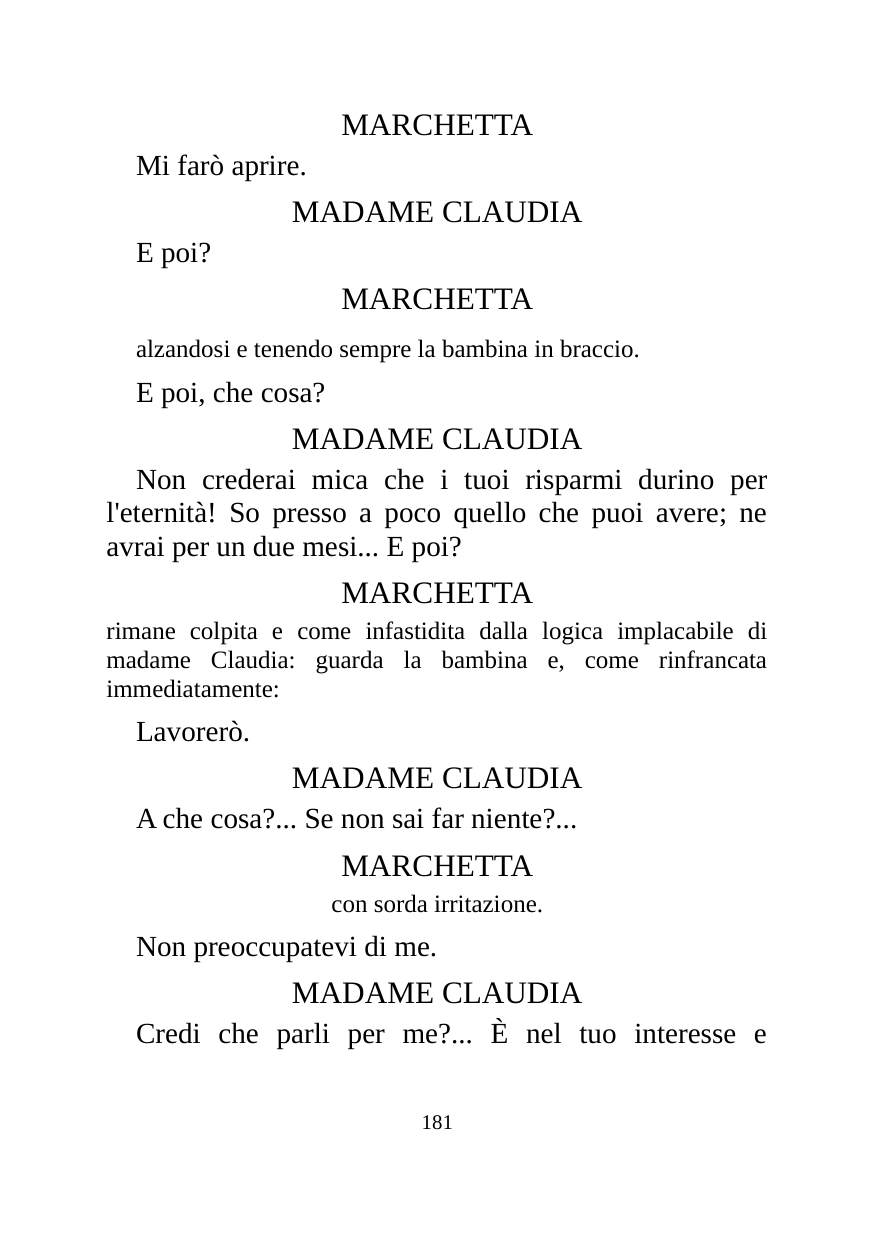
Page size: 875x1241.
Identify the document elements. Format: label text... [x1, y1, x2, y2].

text Lavorerò. [106, 714, 768, 748]
text Mi farò aprire. [106, 148, 768, 182]
text MADAME CLAUDIA [106, 759, 768, 796]
text MADAME CLAUDIA [106, 974, 768, 1010]
text MARCHETTA [106, 847, 768, 883]
text MARCHETTA [106, 574, 768, 610]
text MADAME CLAUDIA [106, 193, 768, 229]
text rimane colpita e come infastidita dalla logica implacabile di madame Claudia: guarda la bambina e, come rinfrancata immediatamente: [106, 616, 768, 702]
text Non crederai mica che i tuoi risparmi durino per l'eternità! So presso a poco quello che puoi avere; ne avrai per un due mesi... E poi? [106, 462, 768, 563]
text MADAME CLAUDIA [106, 420, 768, 456]
text con sorda irritazione. [106, 889, 768, 917]
text E poi? [106, 235, 768, 269]
text E poi, che cosa? [106, 375, 768, 408]
text Non preoccupatevi di me. [106, 929, 768, 963]
text MARCHETTA [106, 106, 768, 142]
text Credi che parli per me?... È nel tuo interesse e [106, 1016, 768, 1050]
text alzandosi e tenendo sempre la bambina in braccio. [106, 334, 768, 363]
text MARCHETTA [106, 281, 768, 317]
text A che cosa?... Se non sai far niente?... [106, 801, 768, 835]
